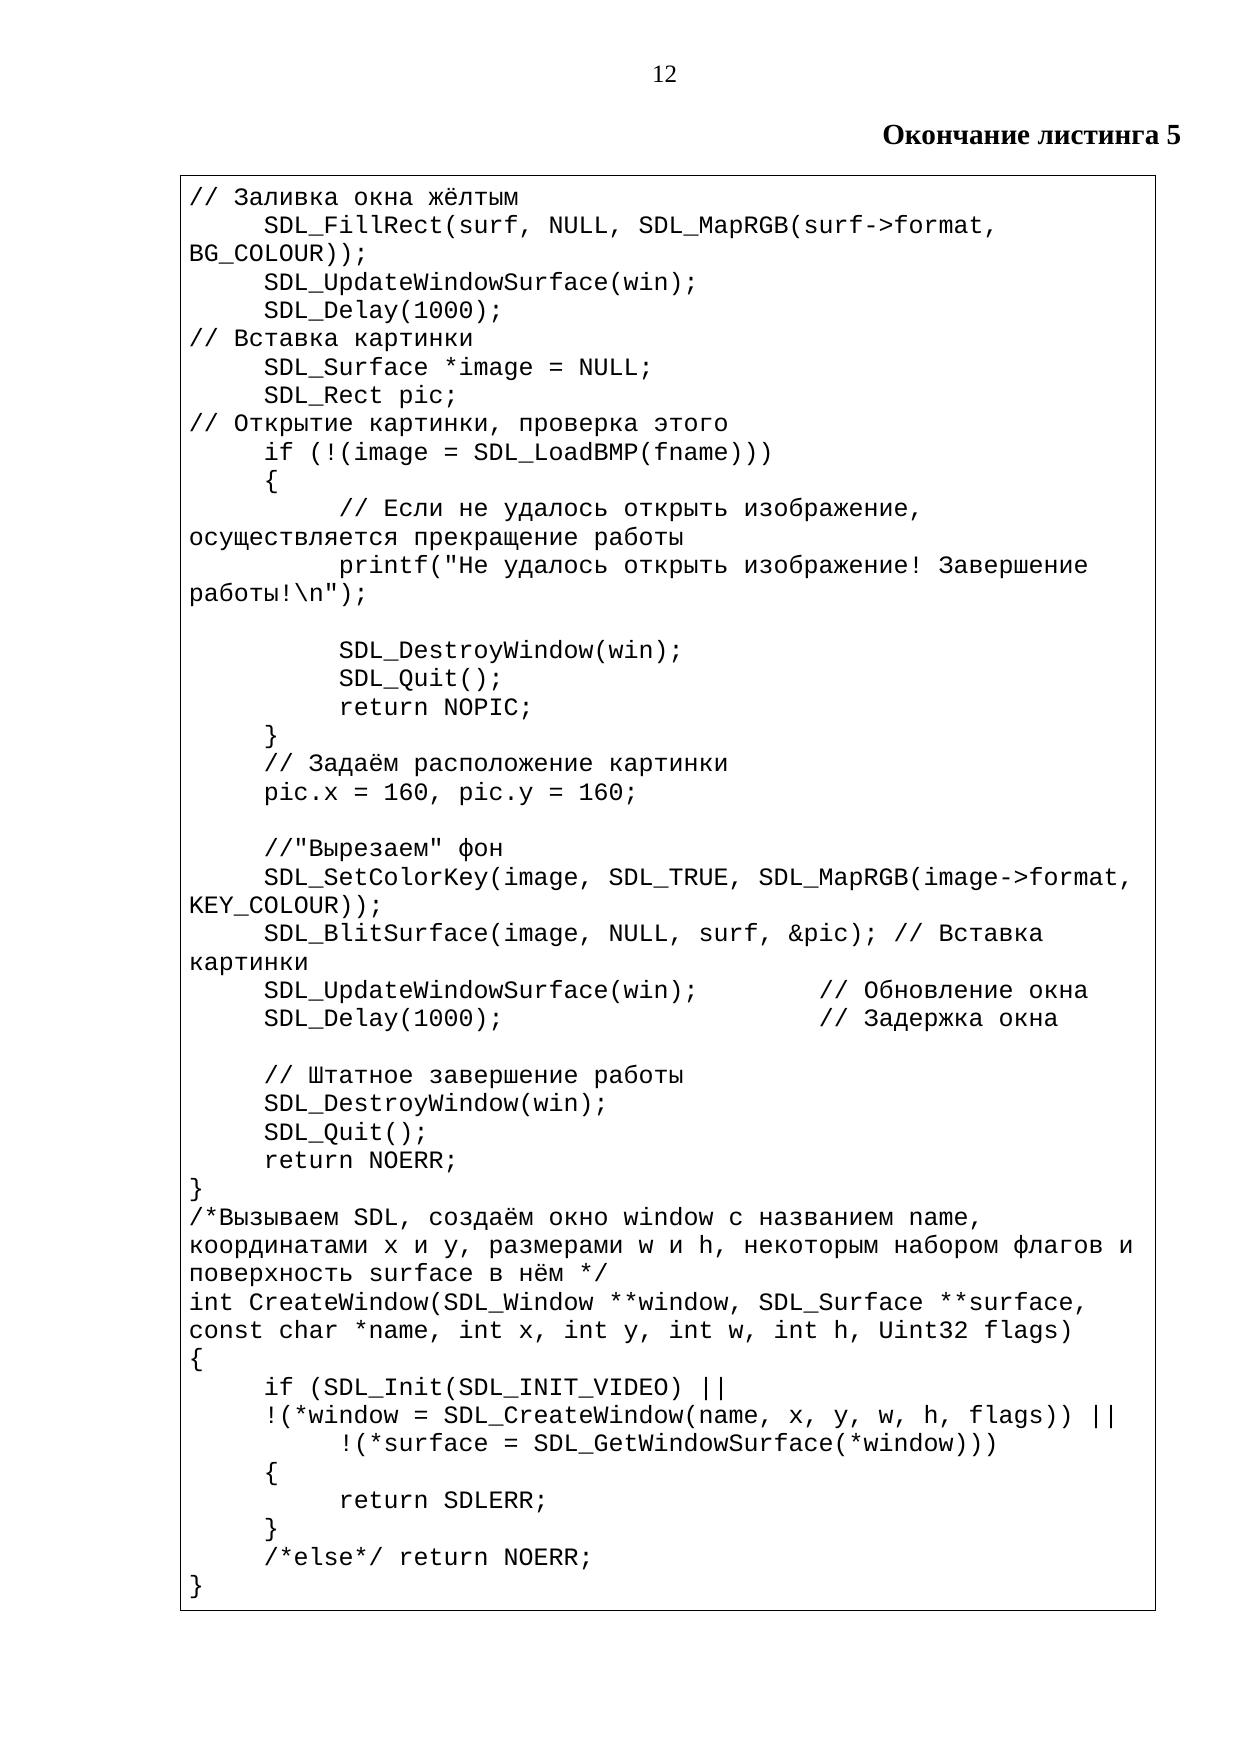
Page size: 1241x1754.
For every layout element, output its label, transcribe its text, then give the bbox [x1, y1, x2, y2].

text if (!(image = SDL_LoadBMP(fname))) [188, 439, 1147, 468]
text { [188, 468, 1147, 496]
text /*else*/ return NOERR; [188, 1544, 1147, 1573]
text return NOERR; [188, 1148, 1147, 1176]
text int CreateWindow(SDL_Window **window, SDL_Surface **surface, const char *name, int x, int y, int w, int h, Uint32 flags) [188, 1289, 1147, 1346]
text printf("Не удалось открыть изображение! Завершение работы!\n"); [188, 553, 1147, 609]
text !(*surface = SDL_GetWindowSurface(*window))) [188, 1431, 1147, 1459]
text SDL_DestroyWindow(win); [188, 1091, 1147, 1119]
text } [188, 1573, 1147, 1601]
text // Штатное завершение работы [188, 1063, 1147, 1091]
text SDL_Rect pic; [188, 383, 1147, 411]
text SDL_Surface *image = NULL; [188, 354, 1147, 383]
text { [188, 1346, 1147, 1374]
text SDL_Quit(); [188, 666, 1147, 694]
text SDL_Quit(); [188, 1119, 1147, 1148]
text SDL_UpdateWindowSurface(win); // Обновление окна [188, 978, 1147, 1006]
text } [188, 723, 1147, 751]
text SDL_UpdateWindowSurface(win); [188, 269, 1147, 298]
text pic.x = 160, pic.y = 160; [188, 779, 1147, 808]
text // Открытие картинки, проверка этого [188, 411, 1147, 439]
text SDL_BlitSurface(image, NULL, surf, &pic); // Вставка картинки [188, 921, 1147, 978]
text // Заливка окна жёлтым [188, 184, 1147, 213]
text return SDLERR; [188, 1488, 1147, 1516]
text SDL_Delay(1000); [188, 298, 1147, 326]
text // Вставка картинки [188, 326, 1147, 354]
text return NOPIC; [188, 694, 1147, 723]
text SDL_SetColorKey(image, SDL_TRUE, SDL_MapRGB(image->format, KEY_COLOUR)); [188, 864, 1147, 921]
text } [188, 1516, 1147, 1544]
text !(*window = SDL_CreateWindow(name, x, y, w, h, flags)) || [188, 1403, 1147, 1431]
text // Задаём расположение картинки [188, 751, 1147, 779]
text Окончание листинга 5 [148, 117, 1181, 151]
text /*Вызываем SDL, создаём окно window с названием name, координатами x и y, размерами w и h, некоторым набором флагов и поверхность surface в нём */ [188, 1204, 1147, 1289]
text { [188, 1459, 1147, 1488]
text SDL_DestroyWindow(win); [188, 638, 1147, 666]
text if (SDL_Init(SDL_INIT_VIDEO) || [188, 1374, 1147, 1403]
text // Если не удалось открыть изображение, осуществляется прекращение работы [188, 496, 1147, 553]
text SDL_Delay(1000); // Задержка окна [188, 1006, 1147, 1034]
text SDL_FillRect(surf, NULL, SDL_MapRGB(surf->format, BG_COLOUR)); [188, 213, 1147, 269]
text } [188, 1176, 1147, 1204]
text [181, 176, 1155, 1610]
text //"Вырезаем" фон [188, 836, 1147, 864]
